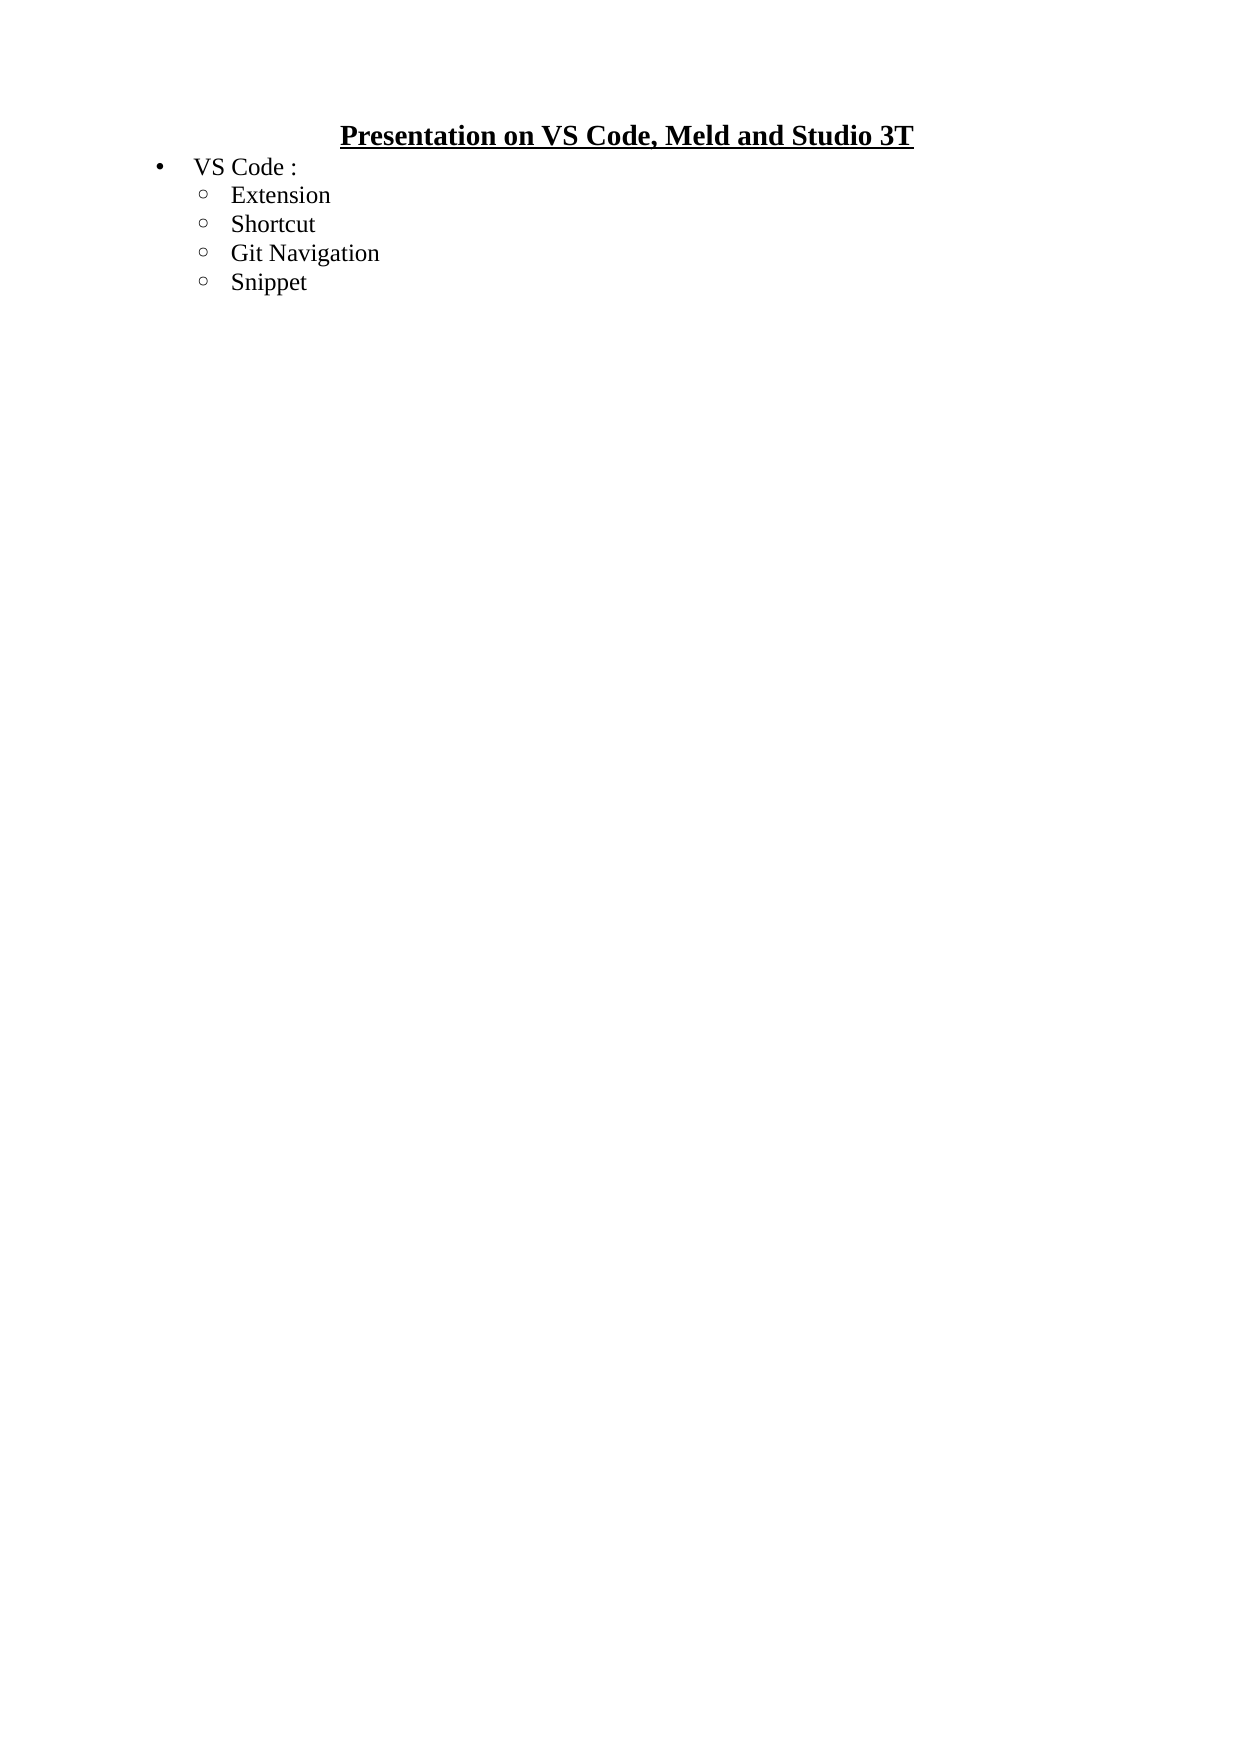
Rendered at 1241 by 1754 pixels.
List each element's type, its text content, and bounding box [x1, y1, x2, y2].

list Shortcut [193, 209, 1122, 238]
list VS Code : [156, 152, 1122, 180]
text Presentation on VS Code, Meld and Studio 3T [118, 118, 1122, 152]
list Git Navigation [193, 238, 1122, 267]
list Extension [193, 180, 1122, 209]
list Snippet [193, 267, 1122, 295]
